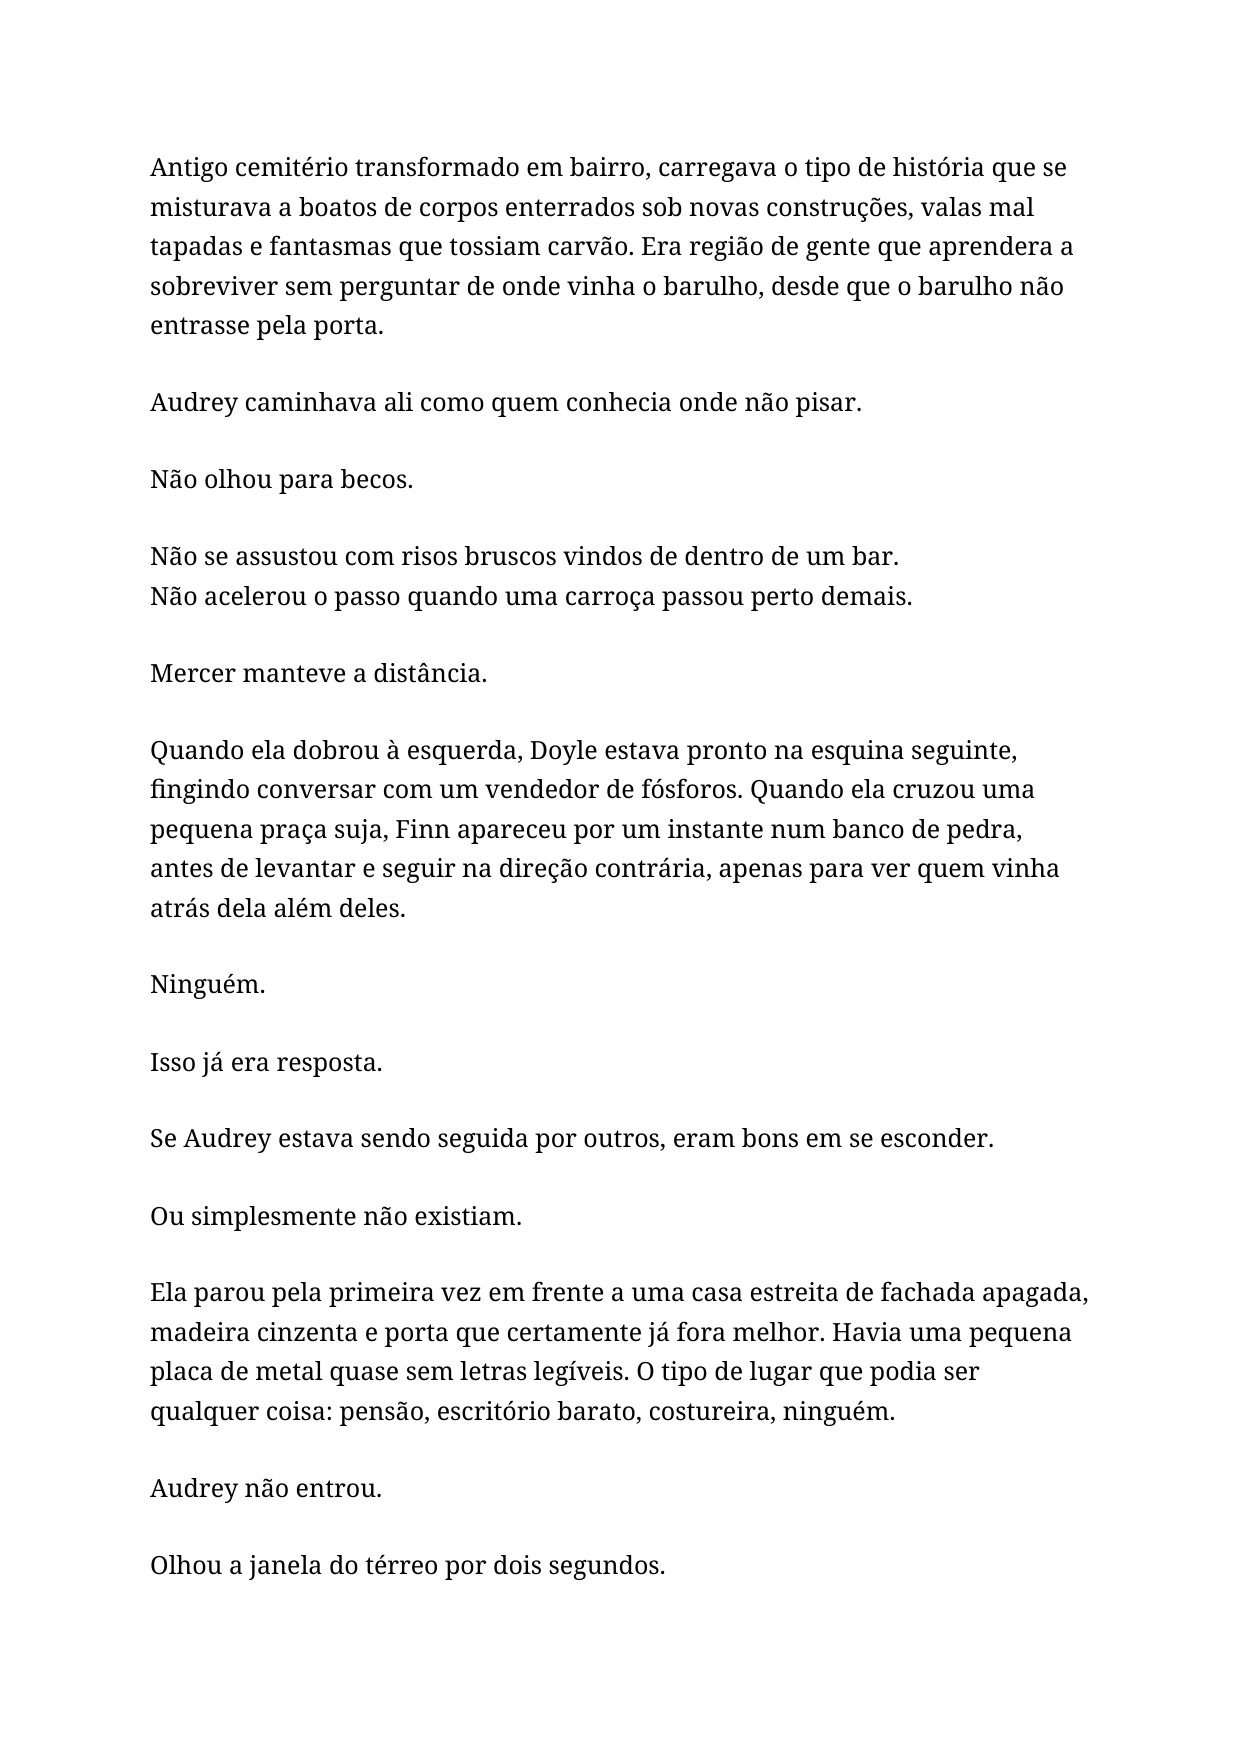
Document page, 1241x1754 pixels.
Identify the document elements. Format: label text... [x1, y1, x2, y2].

text Ela parou pela primeira vez em frente a uma casa estreita de fachada apagada, madeira cinzenta e porta que certamente já fora melhor. Havia uma pequena placa de metal quase sem letras legíveis. O tipo de lugar que podia ser qualquer coisa: pensão, escritório barato, costureira, ninguém. [150, 1275, 1090, 1428]
text Não olhou para becos. [150, 462, 1090, 496]
text Audrey não entrou. [150, 1471, 1090, 1504]
text Olhou a janela do térreo por dois segundos. [150, 1547, 1090, 1582]
text Se Audrey estava sendo seguida por outros, eram bons em se esconder. [150, 1121, 1090, 1155]
text Quando ela dobrou à esquerda, Doyle estava pronto na esquina seguinte, fingindo conversar com um vendedor de fósforos. Quando ela cruzou uma pequena praça suja, Finn apareceu por um instante num banco de pedra, antes de levantar e seguir na direção contrária, apenas para ver quem vinha atrás dela além deles. [150, 732, 1090, 924]
text Ou simplesmente não existiam. [150, 1198, 1090, 1232]
text Ninguém. [150, 967, 1090, 1001]
text Audrey caminhava ali como quem conhecia onde não pisar. [150, 385, 1090, 419]
text Mercer manteve a distância. [150, 655, 1090, 689]
text Antigo cemitério transformado em bairro, carregava o tipo de história que se misturava a boatos de corpos enterrados sob novas construções, valas mal tapadas e fantasmas que tossiam carvão. Era região de gente que aprendera a sobreviver sem perguntar de onde vinha o barulho, desde que o barulho não entrasse pela porta. [150, 150, 1090, 342]
text Isso já era resposta. [150, 1044, 1090, 1078]
text Não se assustou com risos bruscos vindos de dentro de um bar. Não acelerou o passo quando uma carroça passou perto demais. [150, 539, 1090, 612]
